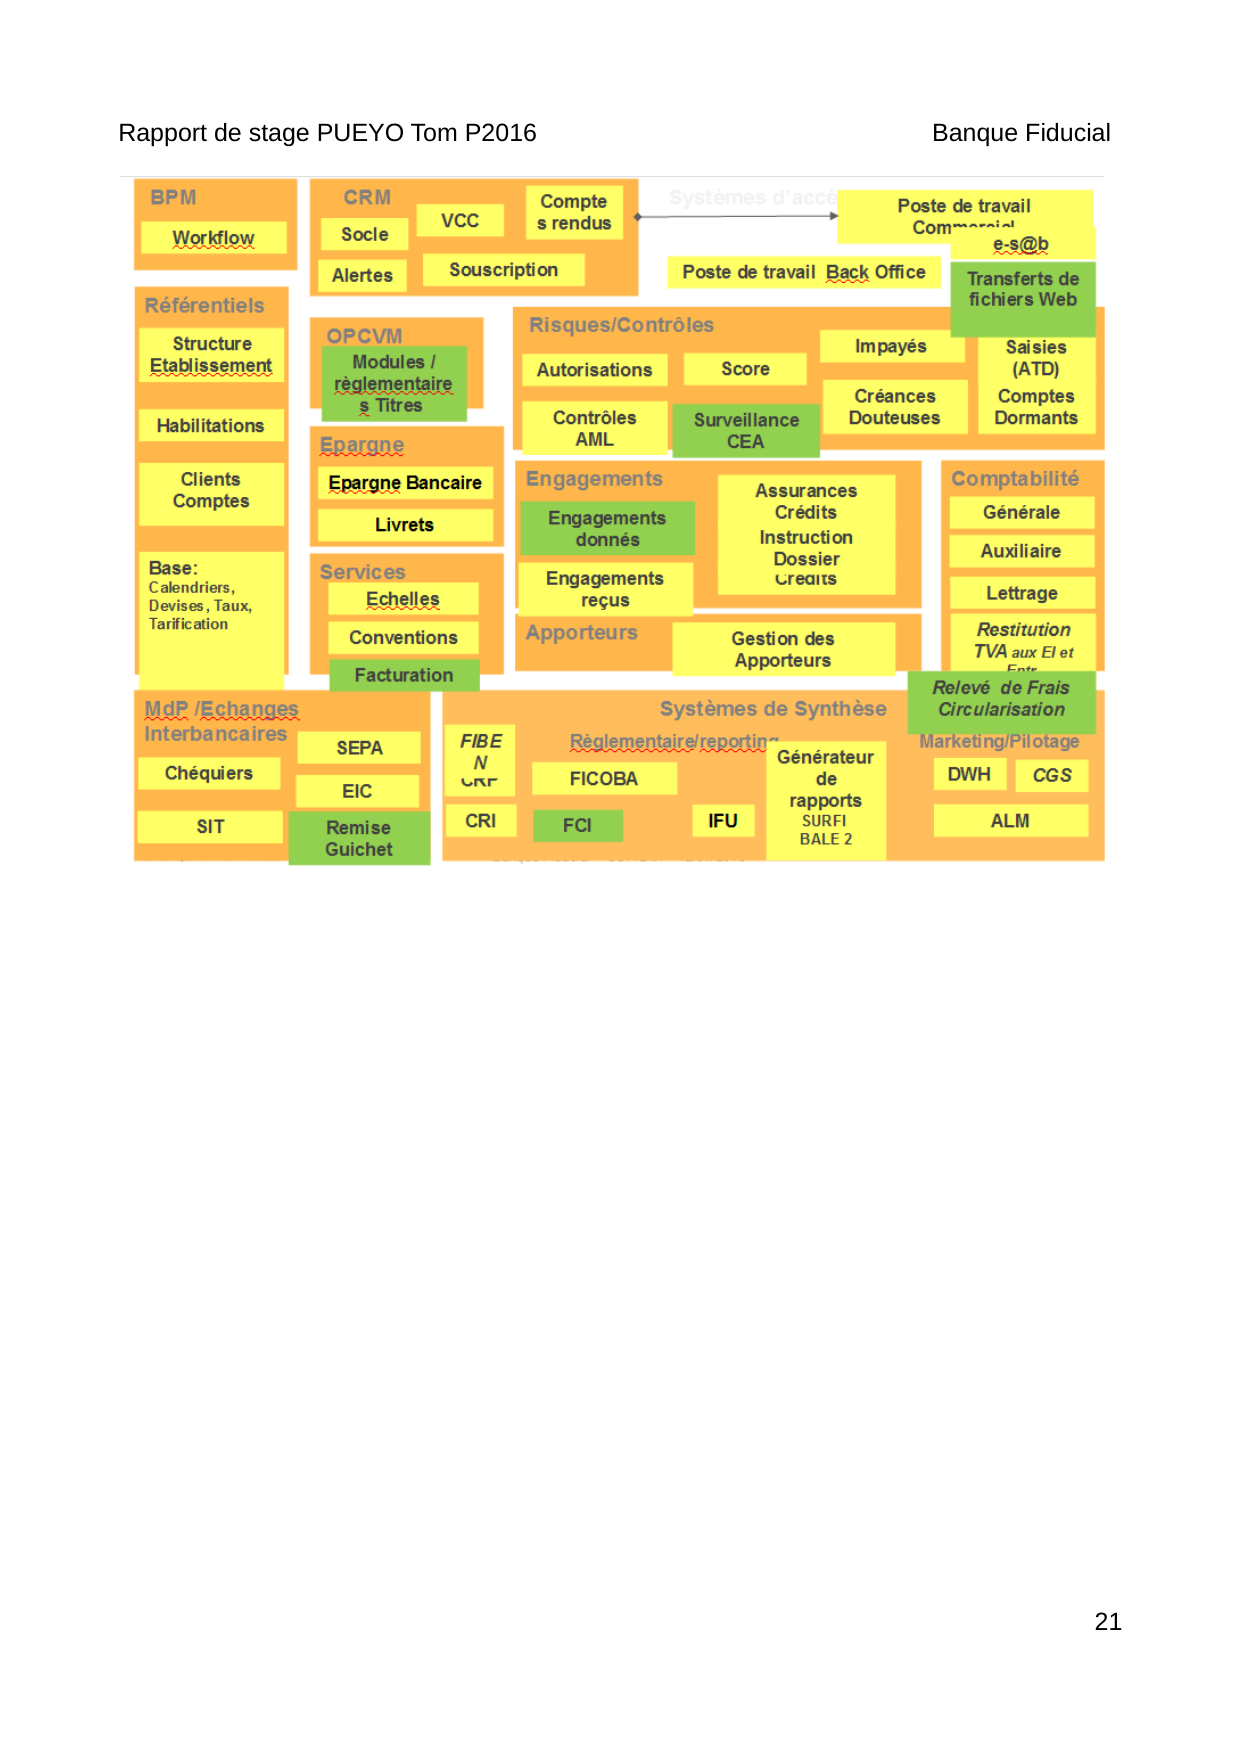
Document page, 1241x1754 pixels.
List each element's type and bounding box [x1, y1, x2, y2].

picture [118, 176, 1123, 873]
